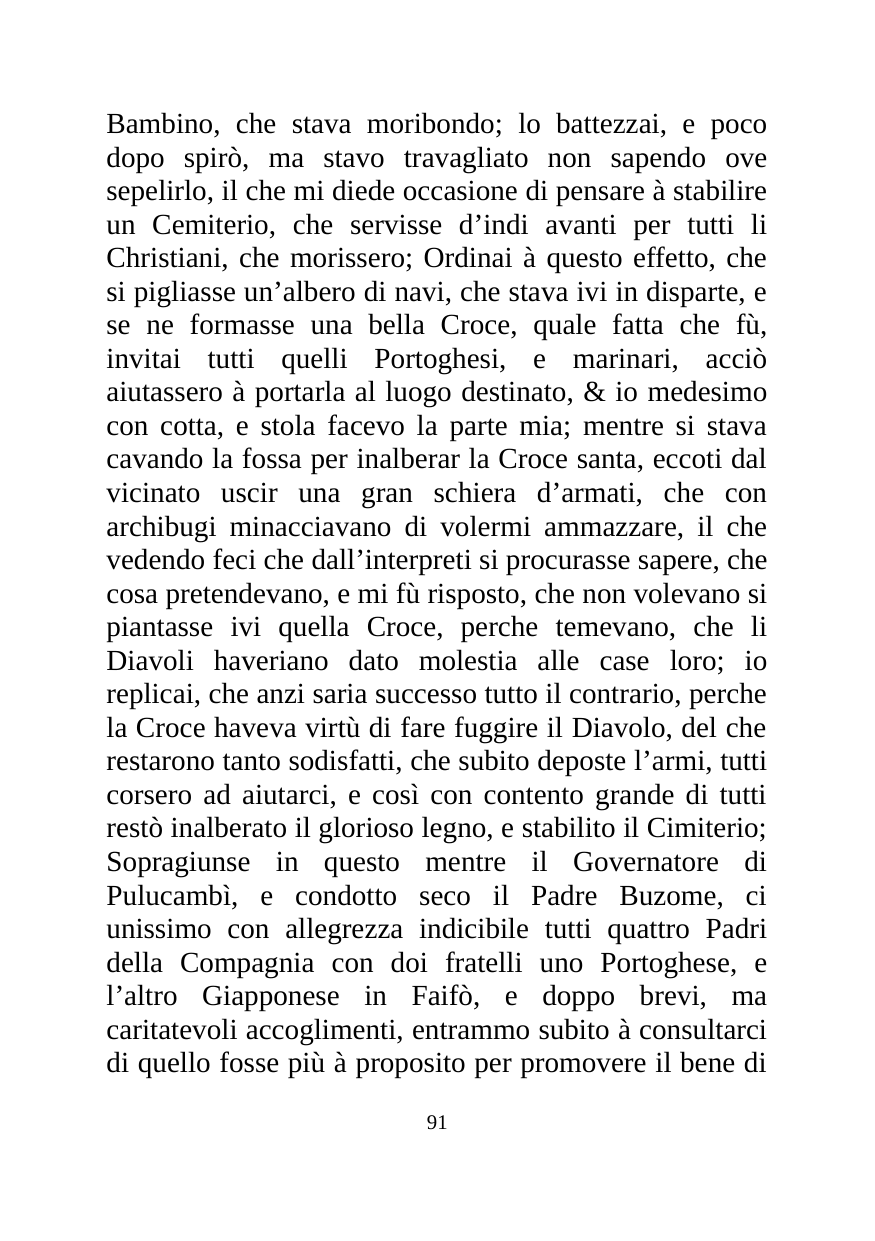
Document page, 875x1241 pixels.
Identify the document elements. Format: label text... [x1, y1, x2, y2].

text Bambino, che stava moribondo; lo battezzai, e poco dopo spirò, ma stavo travagliato non sapendo ove sepelirlo, il che mi diede occasione di pensare à stabilire un Cemiterio, che servisse d’indi avanti per tutti li Christiani, che morissero; Ordinai à questo effetto, che si pigliasse un’albero di navi, che stava ivi in disparte, e se ne formasse una bella Croce, quale fatta che fù, invitai tutti quelli Portoghesi, e marinari, acciò aiutassero à portarla al luogo destinato, & io medesimo con cotta, e stola facevo la parte mia; mentre si stava cavando la fossa per inalberar la Croce santa, eccoti dal vicinato uscir una gran schiera d’armati, che con archibugi minacciavano di volermi ammazzare, il che vedendo feci che dall’interpreti si procurasse sapere, che cosa pretendevano, e mi fù risposto, che non volevano si piantasse ivi quella Croce, perche temevano, che li Diavoli haveriano dato molestia alle case loro; io replicai, che anzi saria successo tutto il contrario, perche la Croce haveva virtù di fare fuggire il Diavolo, del che restarono tanto sodisfatti, che subito deposte l’armi, tutti corsero ad aiutarci, e così con contento grande di tutti restò inalberato il glorioso legno, e stabilito il Cimiterio; Sopragiunse in questo mentre il Governatore di Pulucambì, e condotto seco il Padre Buzome, ci unissimo con allegrezza indicibile tutti quattro Padri della Compagnia con doi fratelli uno Portoghese, e l’altro Giapponese in Faifò, e doppo brevi, ma caritatevoli accoglimenti, entrammo subito à consultarci di quello fosse più à proposito per promovere il bene di [106, 106, 768, 1079]
